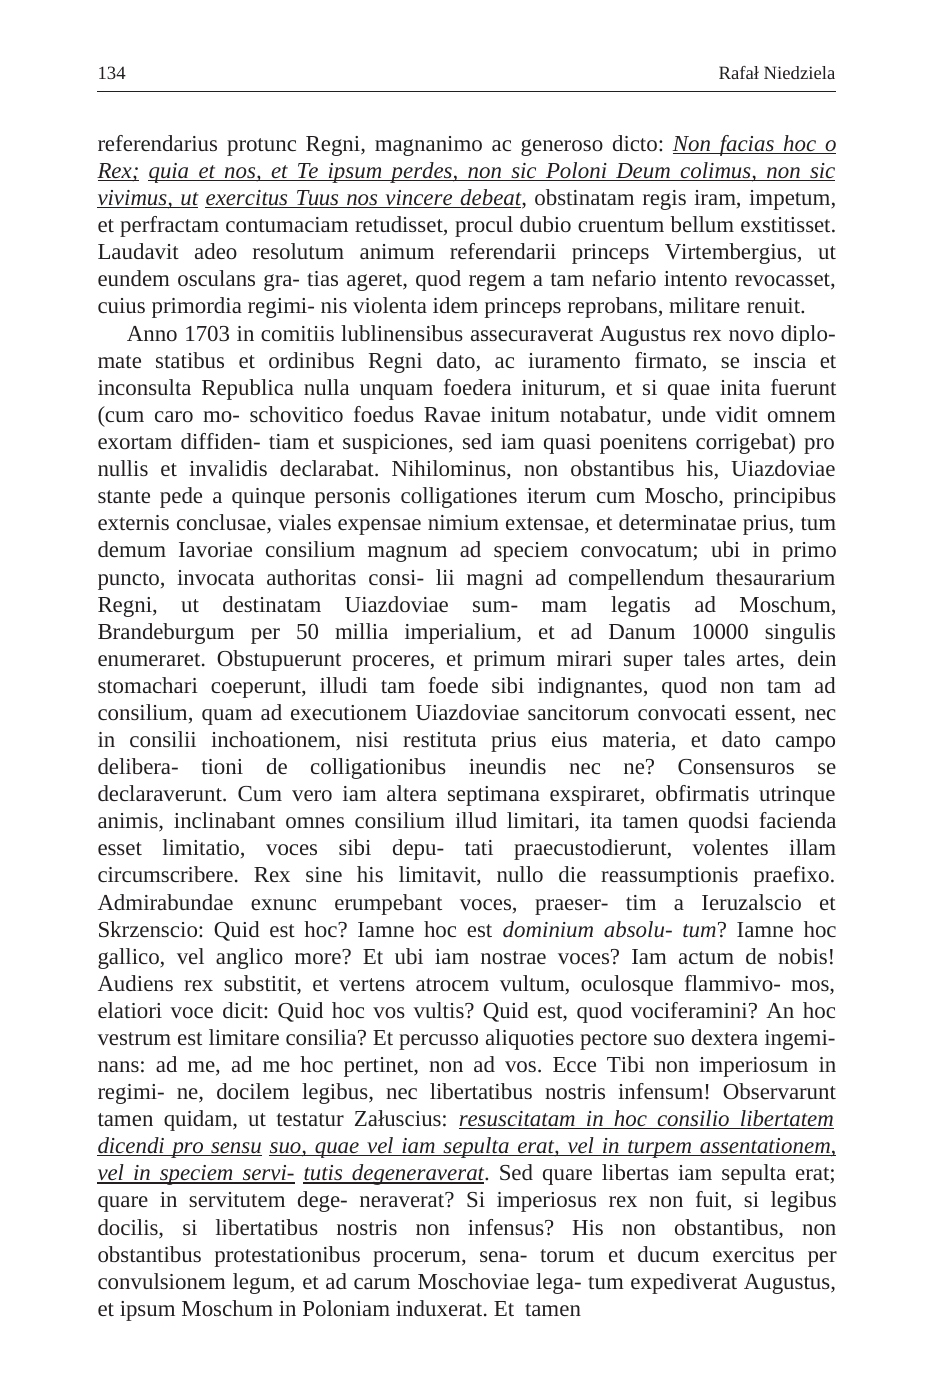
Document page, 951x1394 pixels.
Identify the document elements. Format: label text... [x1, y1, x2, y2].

text referendarius protunc Regni, magnanimo ac generoso dicto: Non facias hoc o Rex; quia et nos, et Te ipsum perdes, non sic Poloni Deum colimus, non sic vivimus, ut exercitus Tuus nos vincere debeat, obstinatam regis iram, impetum, et perfractam contumaciam retudisset, procul dubio cruentum bellum exstitisset. Laudavit adeo resolutum animum referendarii princeps Virtembergius, ut eundem osculans gra- tias ageret, quod regem a tam nefario intento revocasset, cuius primordia regimi- nis violenta idem princeps reprobans, militare renuit. [97, 129, 836, 318]
text Anno 1703 in comitiis lublinensibus assecuraverat Augustus rex novo diplo- mate statibus et ordinibus Regni dato, ac iuramento firmato, se inscia et inconsulta Republica nulla unquam foedera initurum, et si quae inita fuerunt (cum caro mo- schovitico foedus Ravae initum notabatur, unde vidit omnem exortam diffiden- tiam et suspiciones, sed iam quasi poenitens corrigebat) pro nullis et invalidis declarabat. Nihilominus, non obstantibus his, Uiazdoviae stante pede a quinque personis colligationes iterum cum Moscho, principibus externis conclusae, viales expensae nimium extensae, et determinatae prius, tum demum Iavoriae consilium magnum ad speciem convocatum; ubi in primo puncto, invocata authoritas consi- lii magni ad compellendum thesaurarium Regni, ut destinatam Uiazdoviae sum- mam legatis ad Moschum, Brandeburgum per 50 millia imperialium, et ad Danum 10000 singulis enumeraret. Obstupuerunt proceres, et primum mirari super tales artes, dein stomachari coeperunt, illudi tam foede sibi indignantes, quod non tam ad consilium, quam ad executionem Uiazdoviae sancitorum convocati essent, nec in consilii inchoationem, nisi restituta prius eius materia, et dato campo delibera- tioni de colligationibus ineundis nec ne? Consensuros se declaraverunt. Cum vero iam altera septimana exspiraret, obfirmatis utrinque animis, inclinabant omnes consilium illud limitari, ita tamen quodsi facienda esset limitatio, voces sibi depu- tati praecustodierunt, volentes illam circumscribere. Rex sine his limitavit, nullo die reassumptionis praefixo. Admirabundae exnunc erumpebant voces, praeser- tim a Ieruzalscio et Skrzenscio: Quid est hoc? Iamne hoc est dominium absolu- tum? Iamne hoc gallico, vel anglico more? Et ubi iam nostrae voces? Iam actum de nobis! Audiens rex substitit, et vertens atrocem vultum, oculosque flammivo- mos, elatiori voce dicit: Quid hoc vos vultis? Quid est, quod vociferamini? An hoc vestrum est limitare consilia? Et percusso aliquoties pectore suo dextera ingemi- nans: ad me, ad me hoc pertinet, non ad vos. Ecce Tibi non imperiosum in regimi- ne, docilem legibus, nec libertatibus nostris infensum! Observarunt tamen quidam, ut testatur Załuscius: resuscitatam in hoc consilio libertatem dicendi pro sensu suo, quae vel iam sepulta erat, vel in turpem assentationem, vel in speciem servi- tutis degeneraverat. Sed quare libertas iam sepulta erat; quare in servitutem dege- neraverat? Si imperiosus rex non fuit, si legibus docilis, si libertatibus nostris non infensus? His non obstantibus, non obstantibus protestationibus procerum, sena- torum et ducum exercitus per convulsionem legum, et ad carum Moschoviae lega- tum expediverat Augustus, et ipsum Moschum in Poloniam induxerat. Et tamen [97, 320, 836, 1321]
